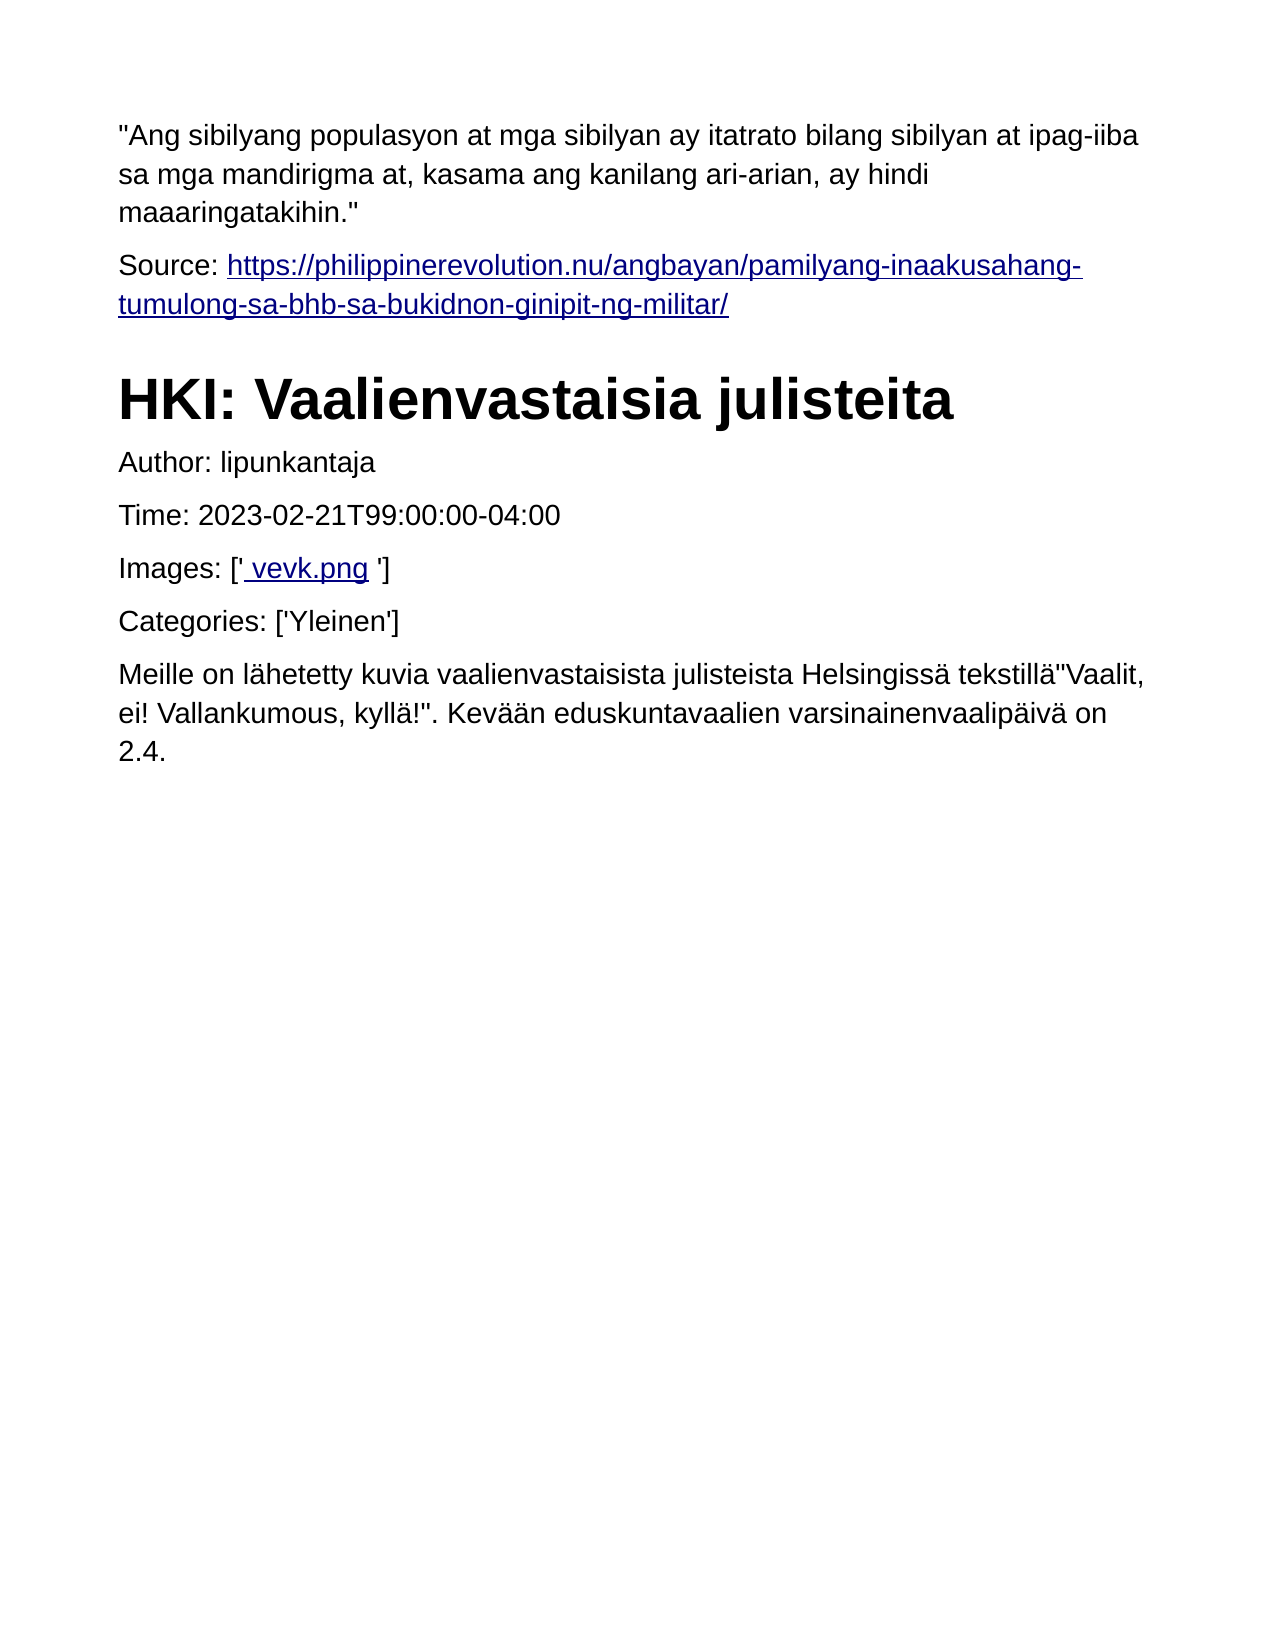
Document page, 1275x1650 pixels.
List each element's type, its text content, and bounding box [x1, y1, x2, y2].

text Source: https://philippinerevolution.nu/angbayan/pamilyang-inaakusahang-tumulong-sa-bhb-sa-bukidnon-ginipit-ng-militar/ [118, 248, 1157, 320]
text Images: [' vevk.png '] [118, 551, 1157, 584]
text "Ang sibilyang populasyon at mga sibilyan ay itatrato bilang sibilyan at ipag-iiba sa mga mandirigma at, kasama ang kanilang ari-arian, ay hindi maaaringatakihin." [118, 118, 1157, 229]
text Categories: ['Yleinen'] [118, 604, 1157, 637]
text Author: lipunkantaja [118, 444, 1157, 478]
text Time: 2023-02-21T99:00:00-04:00 [118, 498, 1157, 531]
subtitle HKI: Vaalienvastaisia julisteita [118, 365, 1157, 432]
text Meille on lähetetty kuvia vaalienvastaisista julisteista Helsingissä tekstillä"Vaalit, ei! Vallankumous, kyllä!". Kevään eduskuntavaalien varsinainenvaalipäivä on 2.4. [118, 657, 1157, 768]
